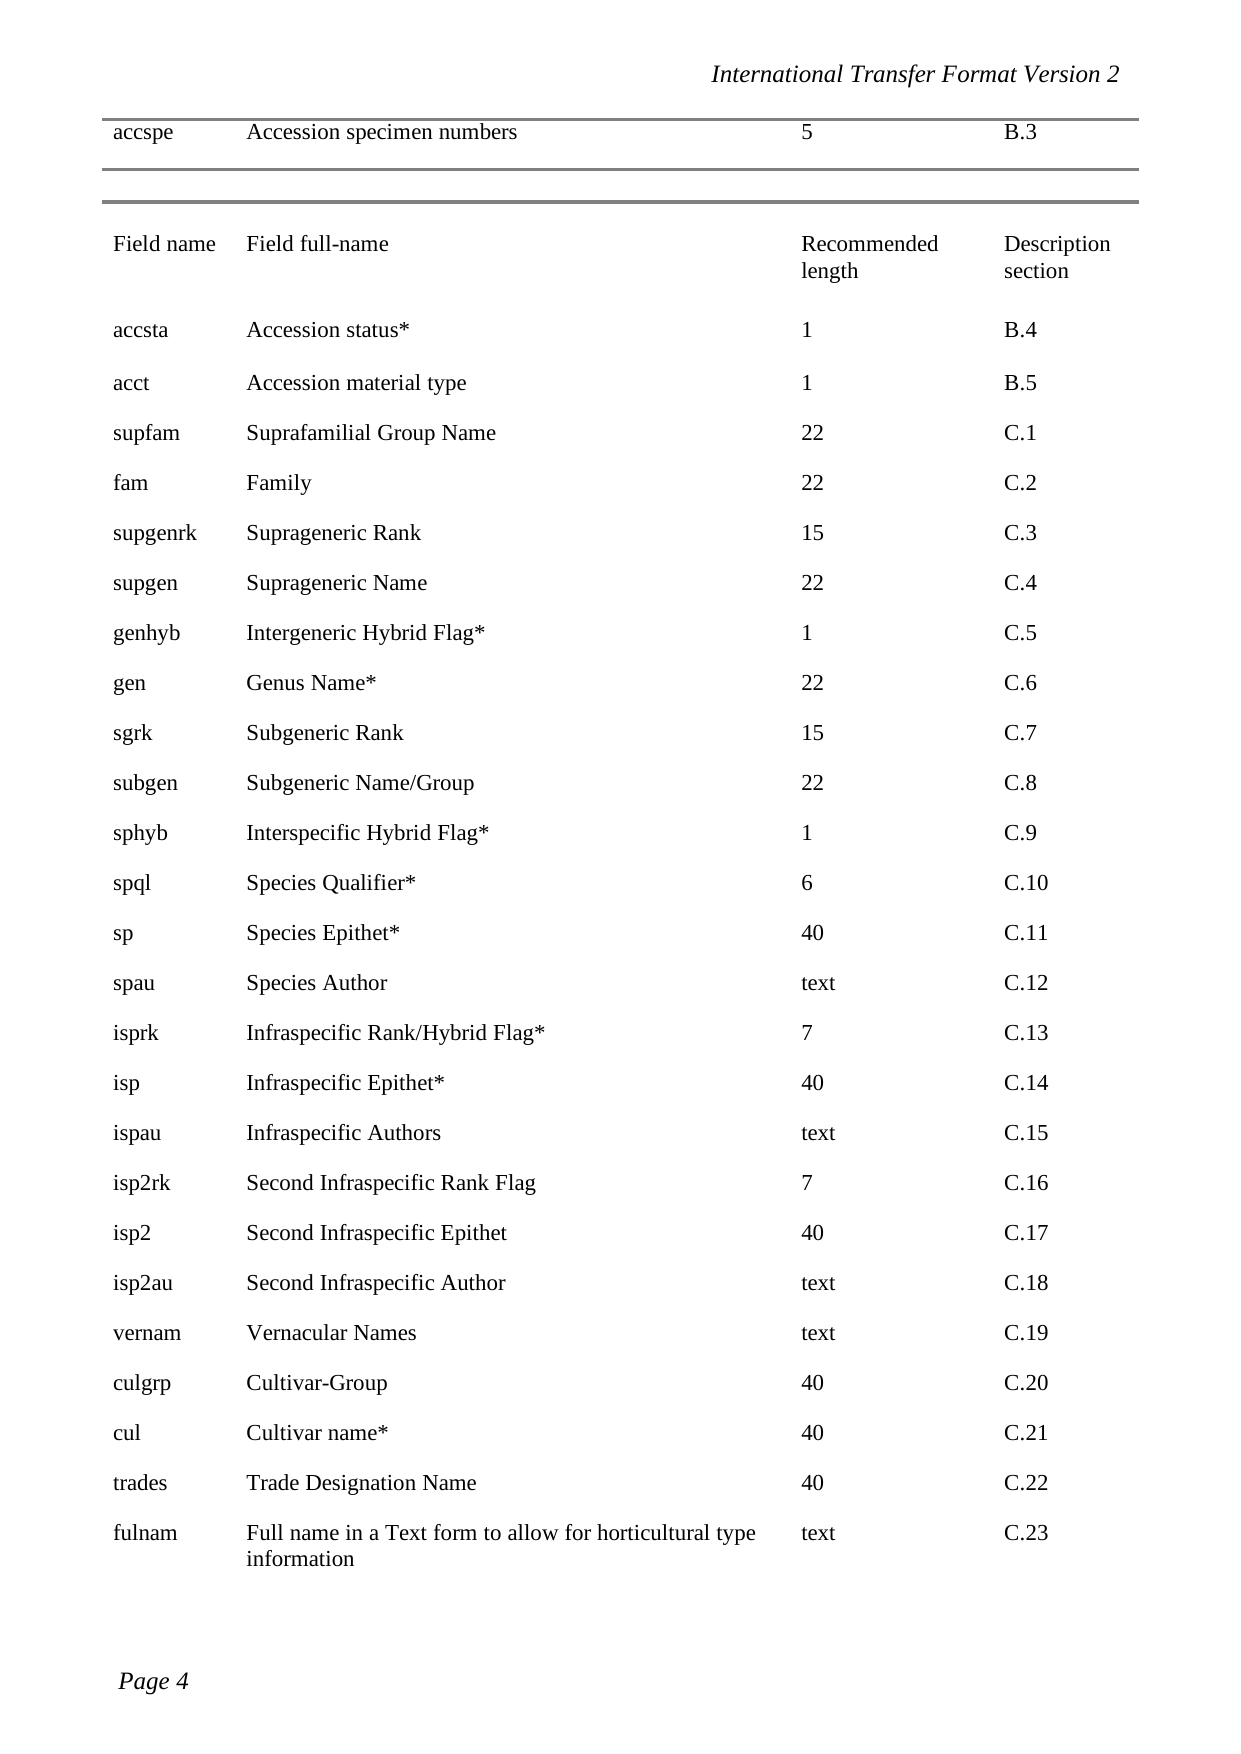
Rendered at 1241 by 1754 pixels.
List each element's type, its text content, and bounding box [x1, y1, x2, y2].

table_cell Trade Designation Name [235, 1469, 790, 1519]
table_cell supgenrk [102, 519, 235, 569]
table_cell Second Infraspecific Author [235, 1269, 790, 1319]
table_cell 22 [790, 669, 993, 719]
table_cell Intergeneric Hybrid Flag* [235, 619, 790, 669]
table_cell C.20 [993, 1369, 1139, 1419]
table_cell Family [235, 469, 790, 519]
table_cell Second Infraspecific Rank Flag [235, 1169, 790, 1219]
table_cell 22 [790, 769, 993, 819]
table_cell 1 [790, 619, 993, 669]
table_cell text [790, 969, 993, 1019]
table_cell C.8 [993, 769, 1139, 819]
table_cell C.16 [993, 1169, 1139, 1219]
table_cell [235, 289, 790, 316]
table_cell C.9 [993, 819, 1139, 869]
table_cell text [790, 1269, 993, 1319]
table_header Field full-name [235, 204, 790, 289]
table_cell 40 [790, 1419, 993, 1469]
table_cell C.14 [993, 1069, 1139, 1119]
table_cell accspe [102, 121, 235, 168]
table_cell text [790, 1119, 993, 1169]
table_cell Species Author [235, 969, 790, 1019]
table_cell fam [102, 469, 235, 519]
table_cell 40 [790, 919, 993, 969]
table_cell supfam [102, 419, 235, 469]
table_cell Infraspecific Epithet* [235, 1069, 790, 1119]
table_cell spql [102, 869, 235, 919]
table_header Field name [102, 204, 235, 289]
table_cell C.13 [993, 1019, 1139, 1069]
table_cell vernam [102, 1319, 235, 1369]
table_cell Vernacular Names [235, 1319, 790, 1369]
table_cell 7 [790, 1169, 993, 1219]
table_cell B.4 [993, 316, 1139, 369]
table_cell C.3 [993, 519, 1139, 569]
table_cell isp2 [102, 1219, 235, 1269]
table_cell C.2 [993, 469, 1139, 519]
table_cell Species Qualifier* [235, 869, 790, 919]
table_cell C.17 [993, 1219, 1139, 1269]
table_header Recommended length [790, 204, 993, 289]
table_cell [993, 289, 1139, 316]
table_cell gen [102, 669, 235, 719]
table_cell sphyb [102, 819, 235, 869]
table_cell trades [102, 1469, 235, 1519]
table_cell Genus Name* [235, 669, 790, 719]
table_cell Suprageneric Rank [235, 519, 790, 569]
table_cell Accession material type [235, 369, 790, 419]
table_cell acct [102, 369, 235, 419]
table_cell 40 [790, 1369, 993, 1419]
table_cell C.23 [993, 1519, 1139, 1598]
table_cell isprk [102, 1019, 235, 1069]
table_cell isp2au [102, 1269, 235, 1319]
table_cell 7 [790, 1019, 993, 1069]
table_cell Suprageneric Name [235, 569, 790, 619]
table_cell isp [102, 1069, 235, 1119]
table_cell Suprafamilial Group Name [235, 419, 790, 469]
table_cell fulnam [102, 1519, 235, 1598]
table_cell C.6 [993, 669, 1139, 719]
table_cell 15 [790, 719, 993, 769]
table_cell C.10 [993, 869, 1139, 919]
table_cell 6 [790, 869, 993, 919]
table_cell C.19 [993, 1319, 1139, 1369]
table_cell B.3 [993, 121, 1139, 168]
table_cell Cultivar name* [235, 1419, 790, 1469]
table_cell 1 [790, 316, 993, 369]
table_cell C.21 [993, 1419, 1139, 1469]
table_cell 40 [790, 1069, 993, 1119]
table_cell text [790, 1319, 993, 1369]
table_cell 5 [790, 121, 993, 168]
table_cell 40 [790, 1219, 993, 1269]
table_cell Species Epithet* [235, 919, 790, 969]
table_cell supgen [102, 569, 235, 619]
table_cell Subgeneric Rank [235, 719, 790, 769]
table_cell Infraspecific Authors [235, 1119, 790, 1169]
table_cell Full name in a Text form to allow for horticultural type information [235, 1519, 790, 1598]
table_cell C.1 [993, 419, 1139, 469]
table_cell [102, 289, 235, 316]
table_cell C.12 [993, 969, 1139, 1019]
table_cell 22 [790, 469, 993, 519]
table_cell Infraspecific Rank/Hybrid Flag* [235, 1019, 790, 1069]
table_cell C.5 [993, 619, 1139, 669]
table_cell spau [102, 969, 235, 1019]
table_cell genhyb [102, 619, 235, 669]
table_cell culgrp [102, 1369, 235, 1419]
table_header Description section [993, 204, 1139, 289]
table_cell sgrk [102, 719, 235, 769]
table_cell C.11 [993, 919, 1139, 969]
table_cell isp2rk [102, 1169, 235, 1219]
table_cell C.7 [993, 719, 1139, 769]
table_cell 40 [790, 1469, 993, 1519]
table_cell 22 [790, 569, 993, 619]
table_cell Second Infraspecific Epithet [235, 1219, 790, 1269]
table_cell C.18 [993, 1269, 1139, 1319]
table_cell sp [102, 919, 235, 969]
table_cell 22 [790, 419, 993, 469]
table_cell C.22 [993, 1469, 1139, 1519]
table_cell Accession specimen numbers [235, 121, 790, 168]
table_cell Accession status* [235, 316, 790, 369]
table_cell C.4 [993, 569, 1139, 619]
table_cell text [790, 1519, 993, 1598]
table_cell Subgeneric Name/Group [235, 769, 790, 819]
table_cell 1 [790, 819, 993, 869]
table_cell 15 [790, 519, 993, 569]
table_cell B.5 [993, 369, 1139, 419]
table_cell Cultivar-Group [235, 1369, 790, 1419]
table_cell Interspecific Hybrid Flag* [235, 819, 790, 869]
table_cell cul [102, 1419, 235, 1469]
table_cell [790, 289, 993, 316]
table_cell 1 [790, 369, 993, 419]
table_cell subgen [102, 769, 235, 819]
table_cell accsta [102, 316, 235, 369]
table_cell C.15 [993, 1119, 1139, 1169]
table_cell ispau [102, 1119, 235, 1169]
